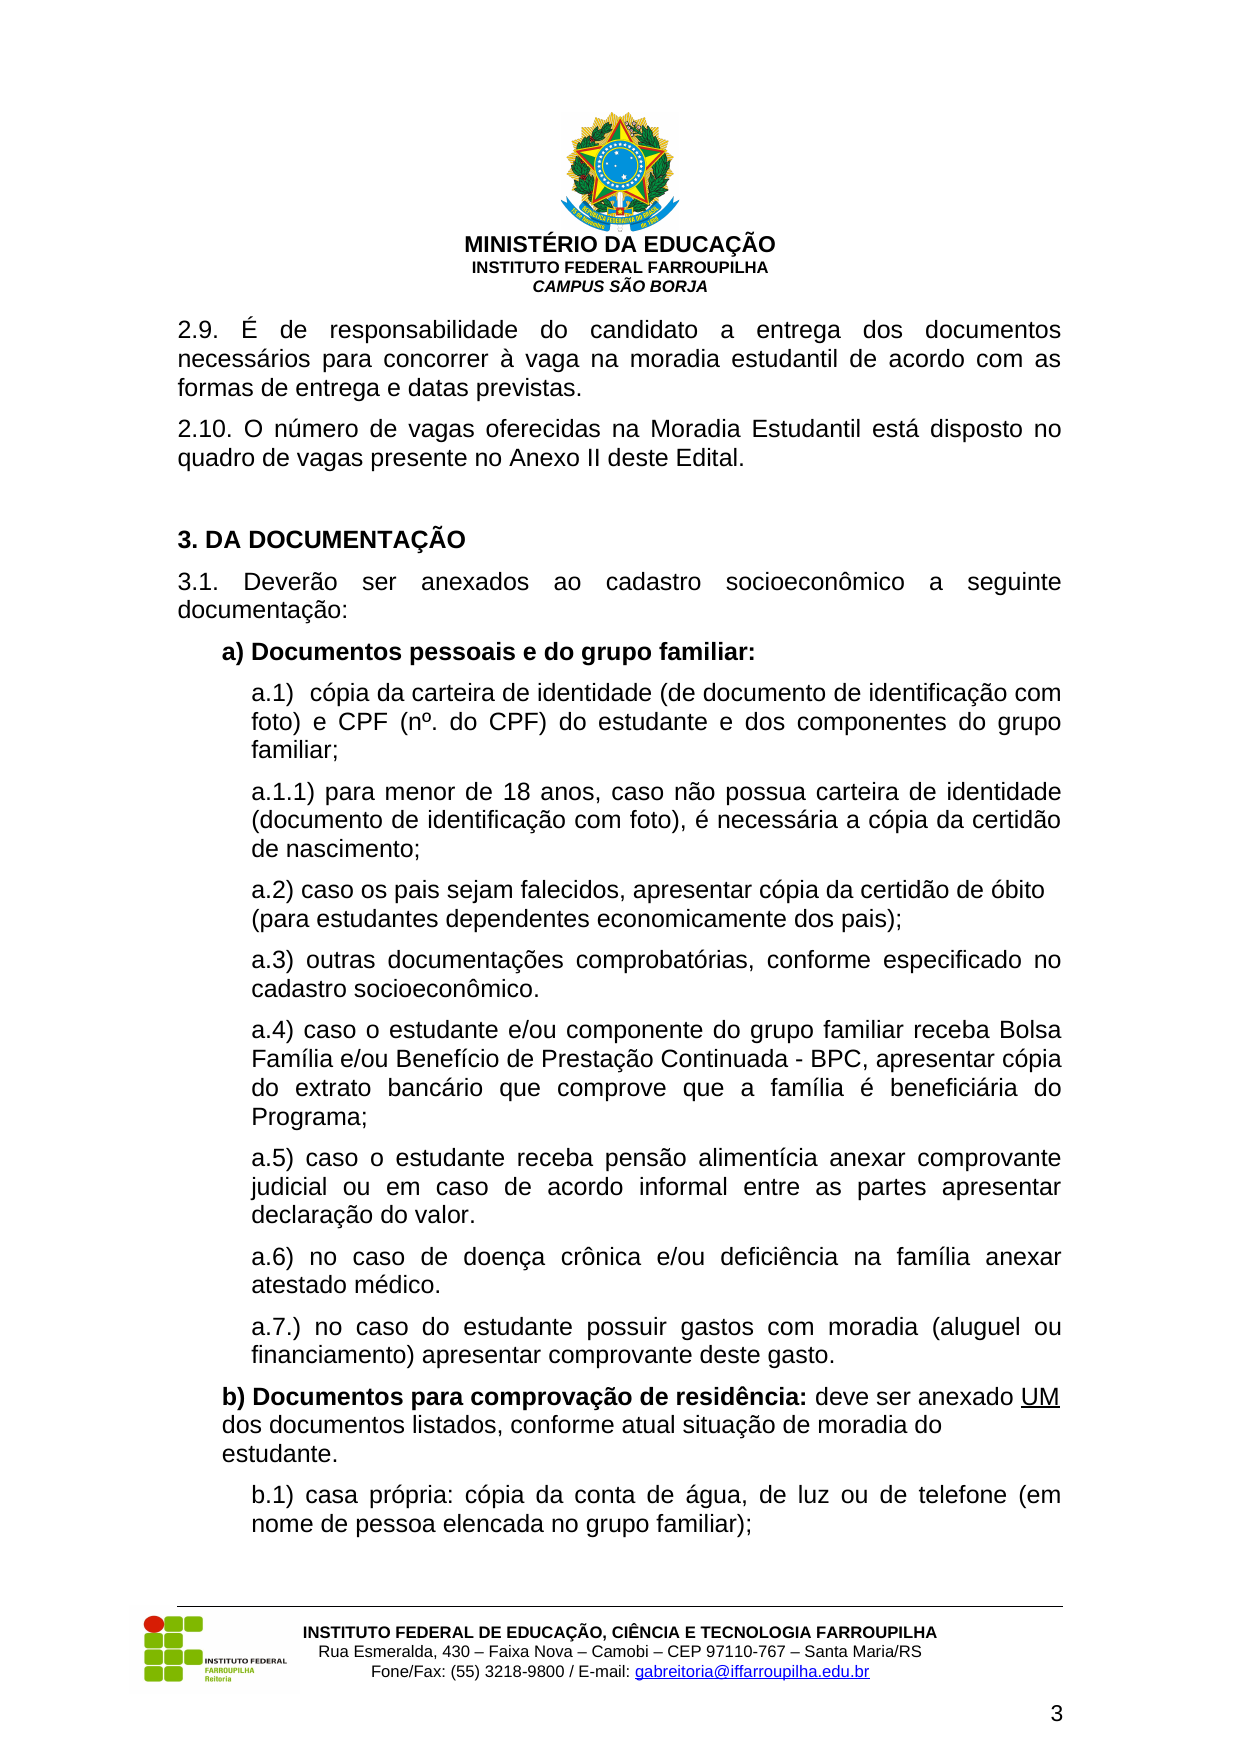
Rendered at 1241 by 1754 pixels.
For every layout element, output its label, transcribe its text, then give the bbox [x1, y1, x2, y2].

text b.1) casa própria: cópia da conta de água, de luz ou de telefone (em nome de pessoa elencada no grupo familiar); [251, 1480, 1063, 1538]
picture [128, 1605, 300, 1694]
picture [560, 112, 680, 232]
text 3.1. Deverão ser anexados ao cadastro socioeconômico a seguinte documentação: [177, 567, 1063, 624]
text a.5) caso o estudante receba pensão alimentícia anexar comprovante judicial ou em caso de acordo informal entre as partes apresentar declaração do valor. [251, 1143, 1063, 1229]
text a.4) caso o estudante e/ou componente do grupo familiar receba Bolsa Família e/ou Benefício de Prestação Continuada - BPC, apresentar cópia do extrato bancário que comprove que a família é beneficiária do Programa; [251, 1015, 1063, 1130]
text a.2) caso os pais sejam falecidos, apresentar cópia da certidão de óbito (para estudantes dependentes economicamente dos pais); [251, 875, 1063, 933]
text b) Documentos para comprovação de residência: deve ser anexado UM dos documentos listados, conforme atual situação de moradia do estudante. [222, 1382, 1063, 1468]
text a.1) cópia da carteira de identidade (de documento de identificação com foto) e CPF (nº. do CPF) do estudante e dos componentes do grupo familiar; [251, 678, 1063, 764]
text a.7.) no caso do estudante possuir gastos com moradia (aluguel ou financiamento) apresentar comprovante deste gasto. [251, 1312, 1063, 1369]
text 3. DA DOCUMENTAÇÃO [177, 525, 1063, 554]
text 2.9. É de responsabilidade do candidato a entrega dos documentos necessários para concorrer à vaga na moradia estudantil de acordo com as formas de entrega e datas previstas. [177, 315, 1063, 402]
picture [644, 208, 658, 217]
text a) Documentos pessoais e do grupo familiar: [222, 637, 1063, 665]
text a.1.1) para menor de 18 anos, caso não possua carteira de identidade (documento de identificação com foto), é necessária a cópia da certidão de nascimento; [251, 777, 1063, 863]
text a.6) no caso de doença crônica e/ou deficiência na família anexar atestado médico. [251, 1242, 1063, 1299]
text 2.10. O número de vagas oferecidas na Moradia Estudantil está disposto no quadro de vagas presente no Anexo II deste Edital. [177, 414, 1063, 472]
picture [583, 217, 604, 228]
text a.3) outras documentações comprobatórias, conforme especificado no cadastro socioeconômico. [251, 945, 1063, 1003]
picture [583, 208, 605, 220]
